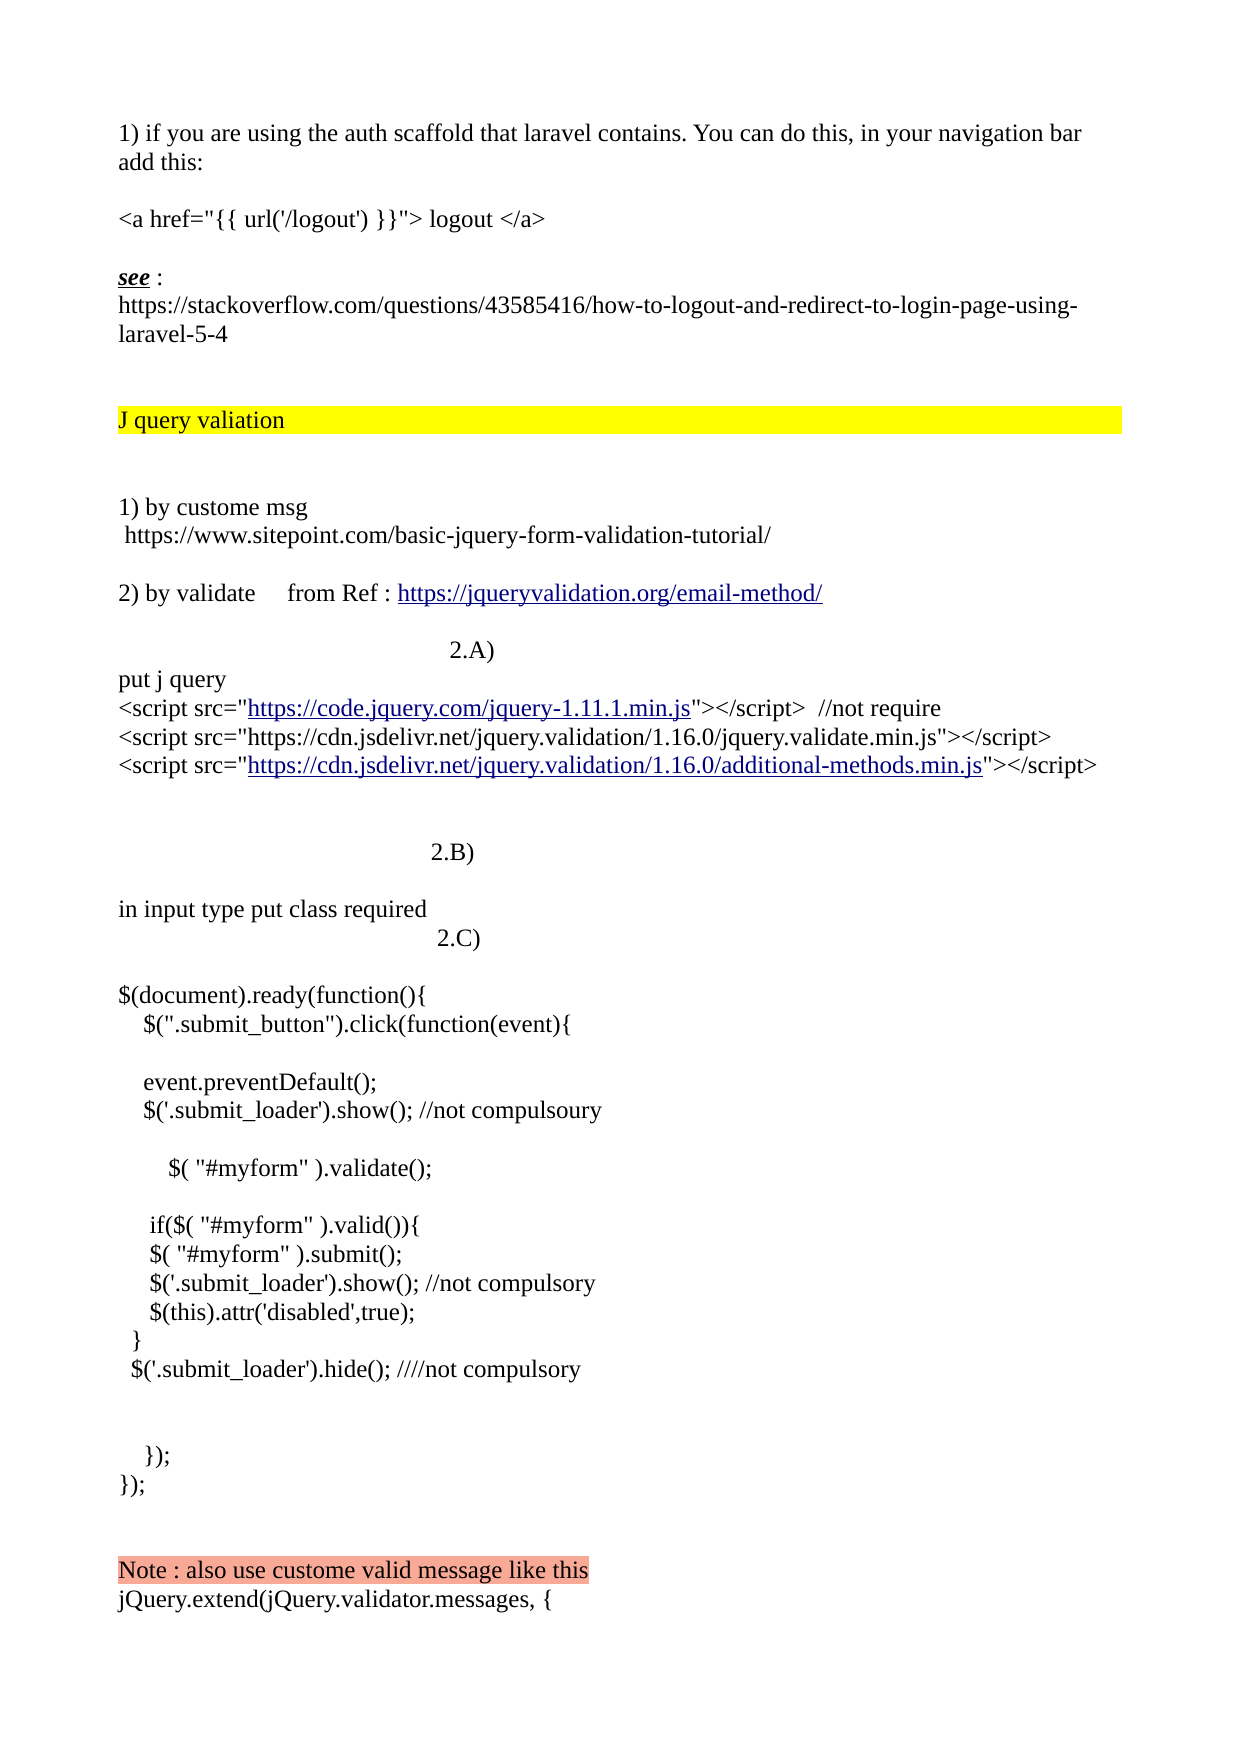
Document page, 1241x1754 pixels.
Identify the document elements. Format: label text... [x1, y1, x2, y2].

text 1) by custome msg [118, 434, 1122, 521]
text <script src="https://cdn.jsdelivr.net/jquery.validation/1.16.0/additional-methods.min.js"></script> [118, 751, 1122, 779]
text put j query [118, 664, 1122, 693]
text Note : also use custome valid message like this [118, 1556, 1122, 1584]
text 2.A) [118, 636, 1122, 664]
text 1) if you are using the auth scaffold that laravel contains. You can do this, in your navigation bar add this: [118, 118, 1122, 176]
text event.preventDefault(); [118, 1067, 1122, 1096]
text in input type put class required [118, 894, 1122, 923]
text 2) by validate from Ref : https://jqueryvalidation.org/email-method/ [118, 578, 1122, 607]
text }); [118, 1469, 1122, 1498]
text $( "#myform" ).validate(); [118, 1153, 1122, 1182]
text jQuery.extend(jQuery.validator.messages, { [118, 1584, 1122, 1613]
text 2.C) [118, 923, 1122, 952]
text if($( "#myform" ).valid()){ [118, 1211, 1122, 1239]
text $( "#myform" ).submit(); [118, 1239, 1122, 1268]
text $('.submit_loader').hide(); ////not compulsory [118, 1354, 1122, 1383]
text $('.submit_loader').show(); //not compulsoury [118, 1096, 1122, 1124]
text } [118, 1326, 1122, 1354]
text https://stackoverflow.com/questions/43585416/how-to-logout-and-redirect-to-login-page-using-laravel-5-4 [118, 291, 1122, 348]
text }); [118, 1441, 1122, 1469]
text $(document).ready(function(){ [118, 981, 1122, 1009]
text <a href="{{ url('/logout') }}"> logout </a> [118, 204, 1122, 233]
text <script src="https://code.jquery.com/jquery-1.11.1.min.js"></script> //not require [118, 693, 1122, 722]
text $(this).attr('disabled',true); [118, 1297, 1122, 1326]
text <script src="https://cdn.jsdelivr.net/jquery.validation/1.16.0/jquery.validate.min.js"></script> [118, 722, 1122, 751]
text $(".submit_button").click(function(event){ [118, 1009, 1122, 1038]
text 2.B) [118, 837, 1122, 866]
text J query valiation [118, 406, 1122, 434]
text https://www.sitepoint.com/basic-jquery-form-validation-tutorial/ [118, 521, 1122, 549]
text see : [118, 262, 1122, 291]
text $('.submit_loader').show(); //not compulsory [118, 1268, 1122, 1297]
